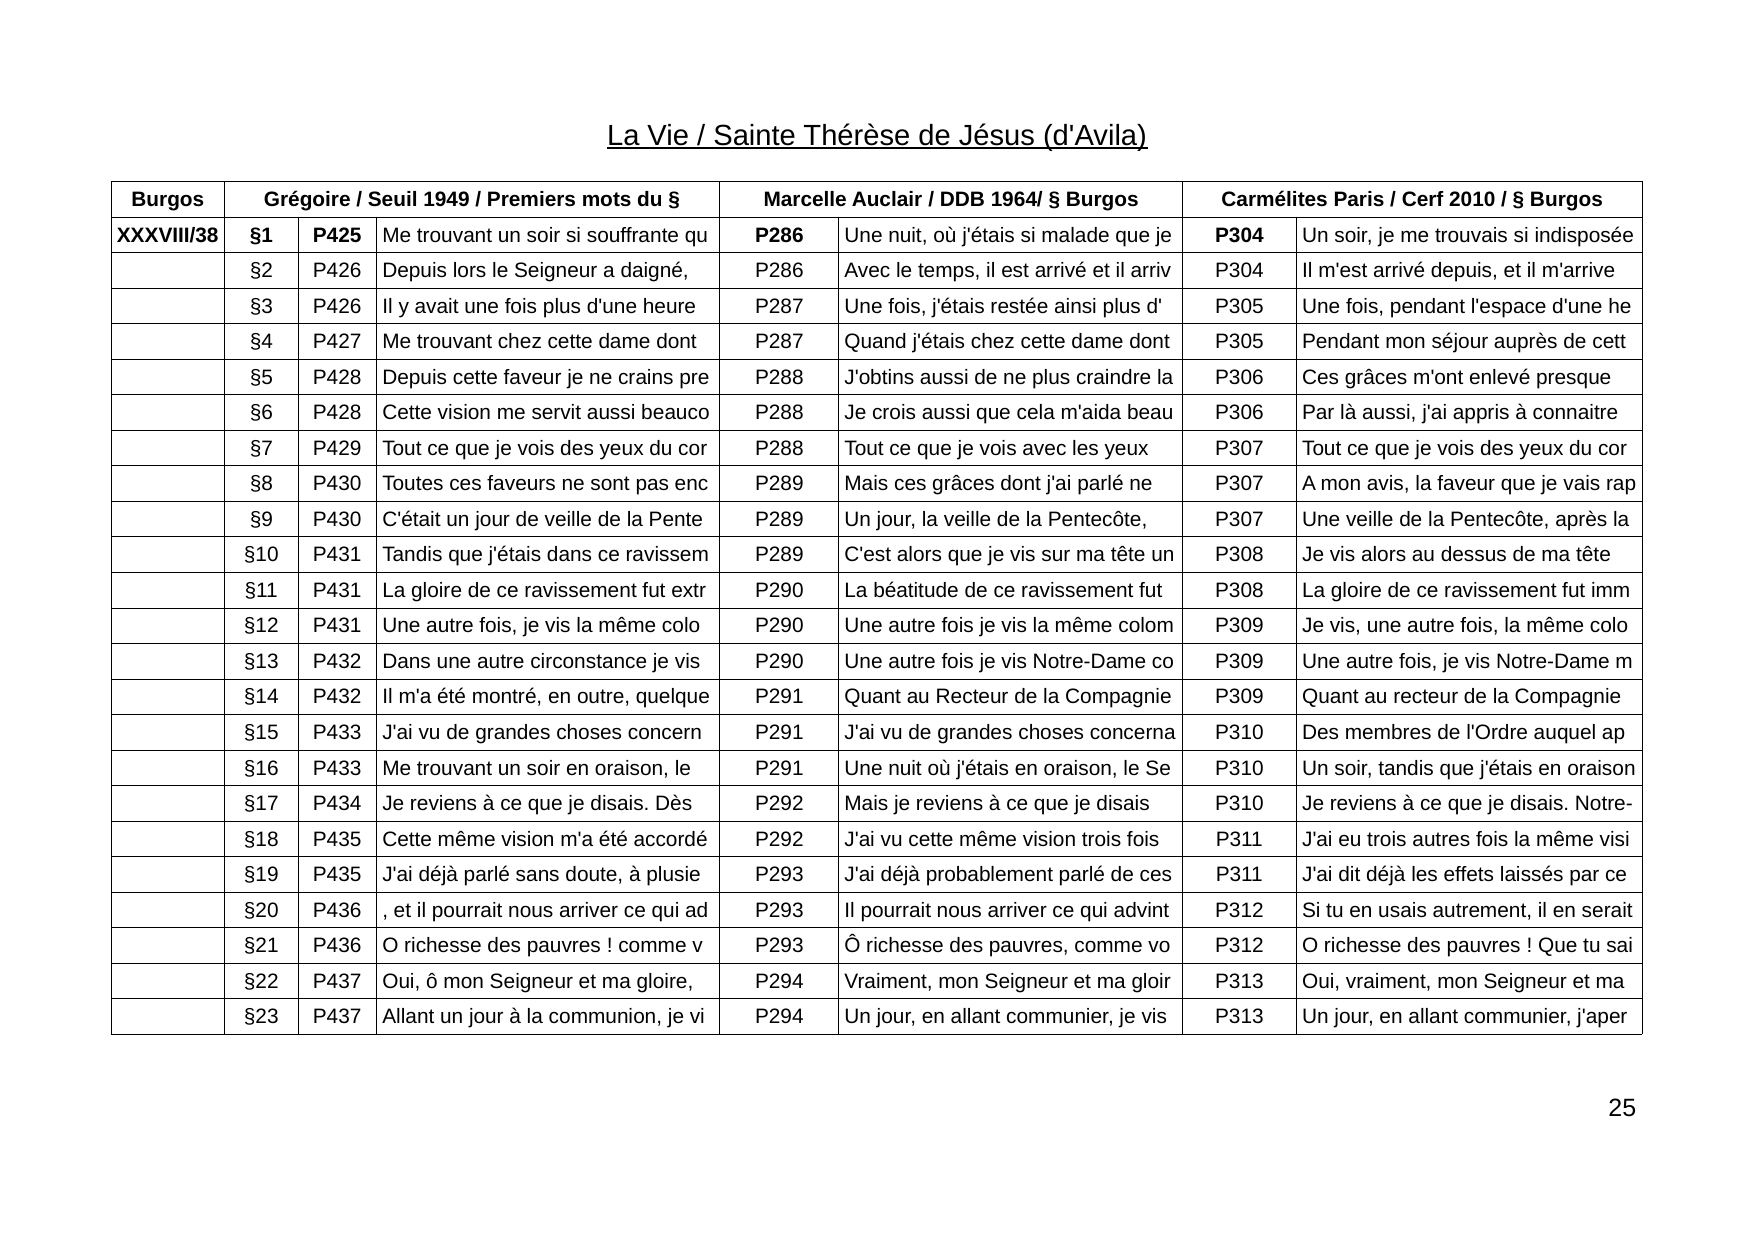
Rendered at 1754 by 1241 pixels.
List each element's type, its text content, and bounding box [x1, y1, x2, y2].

table_cell P432 [299, 680, 376, 714]
table_cell Oui, vraiment, mon Seigneur et ma [1297, 964, 1642, 998]
table_cell Ces grâces m'ont enlevé presque [1297, 360, 1642, 394]
table_cell Je vis alors au dessus de ma tête [1297, 537, 1642, 572]
table_cell Par là aussi, j'ai appris à connaitre [1297, 395, 1642, 430]
table_cell P431 [299, 537, 376, 572]
table_cell Un jour, en allant communier, je vis [839, 999, 1182, 1034]
table_cell P305 [1183, 289, 1296, 323]
table_cell Grégoire / Seuil 1949 / Premiers mots du § [225, 182, 719, 217]
table_cell [112, 609, 224, 643]
table_cell P307 [1183, 502, 1296, 536]
table_cell Je reviens à ce que je disais. Dès [377, 786, 719, 821]
table_cell La gloire de ce ravissement fut imm [1297, 573, 1642, 607]
table_cell , et il pourrait nous arriver ce qui ad [377, 893, 719, 927]
table_cell §21 [225, 928, 298, 963]
table_cell Avec le temps, il est arrivé et il arriv [839, 253, 1182, 288]
table_cell §4 [225, 324, 298, 359]
table_cell Une nuit où j'étais en oraison, le Se [839, 751, 1182, 785]
table_cell Des membres de l'Ordre auquel ap [1297, 715, 1642, 749]
table_cell [112, 324, 224, 359]
table_cell Mais je reviens à ce que je disais [839, 786, 1182, 821]
table_cell [112, 893, 224, 927]
table_cell [112, 537, 224, 572]
table_cell P288 [720, 395, 838, 430]
table_cell P293 [720, 928, 838, 963]
table_cell §18 [225, 822, 298, 856]
table_cell P307 [1183, 466, 1296, 501]
table_cell La gloire de ce ravissement fut extr [377, 573, 719, 607]
table_cell [112, 786, 224, 821]
table_cell §9 [225, 502, 298, 536]
table_cell P426 [299, 289, 376, 323]
table_cell Une veille de la Pentecôte, après la [1297, 502, 1642, 536]
table_cell [112, 928, 224, 963]
table_cell P306 [1183, 360, 1296, 394]
table_cell Mais ces grâces dont j'ai parlé ne [839, 466, 1182, 501]
table_cell Il m'a été montré, en outre, quelque [377, 680, 719, 714]
table_cell Carmélites Paris / Cerf 2010 / § Burgos [1183, 182, 1642, 217]
table_cell [112, 822, 224, 856]
table_cell §3 [225, 289, 298, 323]
table_cell §13 [225, 644, 298, 678]
table_cell P292 [720, 786, 838, 821]
table_cell [112, 680, 224, 714]
table_cell P287 [720, 289, 838, 323]
table_cell P307 [1183, 431, 1296, 465]
table_cell §6 [225, 395, 298, 430]
table_cell XXXVIII/38 [112, 218, 224, 252]
table_cell Si tu en usais autrement, il en serait [1297, 893, 1642, 927]
table_cell §7 [225, 431, 298, 465]
table_cell P291 [720, 680, 838, 714]
table_cell P429 [299, 431, 376, 465]
table_cell [112, 964, 224, 998]
table_cell P288 [720, 431, 838, 465]
table_cell [112, 857, 224, 892]
table_cell Vraiment, mon Seigneur et ma gloir [839, 964, 1182, 998]
table_cell P289 [720, 466, 838, 501]
table_cell O richesse des pauvres ! Que tu sai [1297, 928, 1642, 963]
table_cell P291 [720, 715, 838, 749]
table_cell §19 [225, 857, 298, 892]
table_cell P288 [720, 360, 838, 394]
table_cell P289 [720, 537, 838, 572]
table_cell P427 [299, 324, 376, 359]
table_cell §10 [225, 537, 298, 572]
table_cell Une nuit, où j'étais si malade que je [839, 218, 1182, 252]
table_cell Quant au Recteur de la Compagnie [839, 680, 1182, 714]
table_cell Pendant mon séjour auprès de cett [1297, 324, 1642, 359]
table_cell Un jour, la veille de la Pentecôte, [839, 502, 1182, 536]
table_cell Il m'est arrivé depuis, et il m'arrive [1297, 253, 1642, 288]
table_cell P294 [720, 964, 838, 998]
table_cell P431 [299, 573, 376, 607]
table_cell [112, 360, 224, 394]
table_cell Cette même vision m'a été accordé [377, 822, 719, 856]
table_cell P430 [299, 466, 376, 501]
table_cell Dans une autre circonstance je vis [377, 644, 719, 678]
table_cell P309 [1183, 680, 1296, 714]
table_cell Depuis lors le Seigneur a daigné, [377, 253, 719, 288]
table_cell Une autre fois je vis Notre-Dame co [839, 644, 1182, 678]
table_cell §20 [225, 893, 298, 927]
table_cell P286 [720, 253, 838, 288]
table_cell P304 [1183, 218, 1296, 252]
table_cell J'obtins aussi de ne plus craindre la [839, 360, 1182, 394]
table_cell P290 [720, 573, 838, 607]
table_cell C'était un jour de veille de la Pente [377, 502, 719, 536]
table_cell P290 [720, 644, 838, 678]
table_cell P310 [1183, 715, 1296, 749]
table_cell [112, 289, 224, 323]
table_cell §14 [225, 680, 298, 714]
table_cell P313 [1183, 999, 1296, 1034]
table_cell §15 [225, 715, 298, 749]
table_cell Oui, ô mon Seigneur et ma gloire, [377, 964, 719, 998]
table_cell Un soir, je me trouvais si indisposée [1297, 218, 1642, 252]
table_cell C'est alors que je vis sur ma tête un [839, 537, 1182, 572]
table_cell P435 [299, 857, 376, 892]
table_cell Il pourrait nous arriver ce qui advint [839, 893, 1182, 927]
table_cell O richesse des pauvres ! comme v [377, 928, 719, 963]
table_cell Me trouvant un soir si souffrante qu [377, 218, 719, 252]
table_cell Une autre fois, je vis la même colo [377, 609, 719, 643]
table_cell P308 [1183, 537, 1296, 572]
table_cell Burgos [112, 182, 224, 217]
table_cell §8 [225, 466, 298, 501]
table_cell Toutes ces faveurs ne sont pas enc [377, 466, 719, 501]
table_cell A mon avis, la faveur que je vais rap [1297, 466, 1642, 501]
table_cell Quand j'étais chez cette dame dont [839, 324, 1182, 359]
table_cell P434 [299, 786, 376, 821]
table_cell §16 [225, 751, 298, 785]
table_cell §22 [225, 964, 298, 998]
table_cell Une autre fois, je vis Notre-Dame m [1297, 644, 1642, 678]
table_cell P425 [299, 218, 376, 252]
table_cell §23 [225, 999, 298, 1034]
table_cell [112, 715, 224, 749]
table_cell [112, 466, 224, 501]
table_cell Tandis que j'étais dans ce ravissem [377, 537, 719, 572]
table_cell J'ai déjà parlé sans doute, à plusie [377, 857, 719, 892]
table_cell P437 [299, 964, 376, 998]
table_cell P290 [720, 609, 838, 643]
table_cell Je reviens à ce que je disais. Notre- [1297, 786, 1642, 821]
table_cell Il y avait une fois plus d'une heure [377, 289, 719, 323]
table_cell [112, 502, 224, 536]
table_cell Cette vision me servit aussi beauco [377, 395, 719, 430]
table_cell P431 [299, 609, 376, 643]
table_cell P293 [720, 857, 838, 892]
table_cell [112, 573, 224, 607]
table_cell Une autre fois je vis la même colom [839, 609, 1182, 643]
table_cell Une fois, j'étais restée ainsi plus d' [839, 289, 1182, 323]
table_cell P430 [299, 502, 376, 536]
table_cell §17 [225, 786, 298, 821]
table_cell P435 [299, 822, 376, 856]
table_cell P313 [1183, 964, 1296, 998]
table_cell Tout ce que je vois des yeux du cor [377, 431, 719, 465]
table_cell P287 [720, 324, 838, 359]
table_cell P433 [299, 751, 376, 785]
table_cell P312 [1183, 893, 1296, 927]
table_cell P305 [1183, 324, 1296, 359]
table_cell P437 [299, 999, 376, 1034]
table_cell Tout ce que je vois des yeux du cor [1297, 431, 1642, 465]
table_cell P286 [720, 218, 838, 252]
table_cell [112, 253, 224, 288]
table_cell P312 [1183, 928, 1296, 963]
table_cell P310 [1183, 751, 1296, 785]
table_cell §12 [225, 609, 298, 643]
table_cell §1 [225, 218, 298, 252]
table_cell P436 [299, 928, 376, 963]
table_cell P432 [299, 644, 376, 678]
table_cell [112, 751, 224, 785]
table_cell [112, 431, 224, 465]
table_cell Marcelle Auclair / DDB 1964/ § Burgos [720, 182, 1182, 217]
table_cell J'ai eu trois autres fois la même visi [1297, 822, 1642, 856]
table_cell Une fois, pendant l'espace d'une he [1297, 289, 1642, 323]
table_cell Me trouvant chez cette dame dont [377, 324, 719, 359]
table_cell P436 [299, 893, 376, 927]
table_cell Je vis, une autre fois, la même colo [1297, 609, 1642, 643]
table_cell Tout ce que je vois avec les yeux [839, 431, 1182, 465]
table_cell P289 [720, 502, 838, 536]
table_cell Je crois aussi que cela m'aida beau [839, 395, 1182, 430]
table_cell J'ai vu de grandes choses concern [377, 715, 719, 749]
table_cell P310 [1183, 786, 1296, 821]
table_cell §2 [225, 253, 298, 288]
table_cell P311 [1183, 822, 1296, 856]
table_cell P433 [299, 715, 376, 749]
table_cell [112, 644, 224, 678]
table_cell [112, 999, 224, 1034]
table_cell P293 [720, 893, 838, 927]
table_cell J'ai vu de grandes choses concerna [839, 715, 1182, 749]
table_cell P428 [299, 360, 376, 394]
table_cell P294 [720, 999, 838, 1034]
table_cell Ô richesse des pauvres, comme vo [839, 928, 1182, 963]
table_cell J'ai déjà probablement parlé de ces [839, 857, 1182, 892]
table_cell Un soir, tandis que j'étais en oraison [1297, 751, 1642, 785]
table_cell P291 [720, 751, 838, 785]
table_cell P428 [299, 395, 376, 430]
table_cell J'ai dit déjà les effets laissés par ce [1297, 857, 1642, 892]
table_cell P306 [1183, 395, 1296, 430]
table_cell P292 [720, 822, 838, 856]
table_cell P309 [1183, 609, 1296, 643]
table_cell §11 [225, 573, 298, 607]
table_cell Allant un jour à la communion, je vi [377, 999, 719, 1034]
table_cell Depuis cette faveur je ne crains pre [377, 360, 719, 394]
table_cell §5 [225, 360, 298, 394]
table_cell Me trouvant un soir en oraison, le [377, 751, 719, 785]
table_cell J'ai vu cette même vision trois fois [839, 822, 1182, 856]
table_cell P309 [1183, 644, 1296, 678]
table_cell P308 [1183, 573, 1296, 607]
table_cell P311 [1183, 857, 1296, 892]
table_cell P304 [1183, 253, 1296, 288]
table_cell Un jour, en allant communier, j'aper [1297, 999, 1642, 1034]
table_cell [112, 395, 224, 430]
table_cell Quant au recteur de la Compagnie [1297, 680, 1642, 714]
table_cell La béatitude de ce ravissement fut [839, 573, 1182, 607]
table_cell P426 [299, 253, 376, 288]
